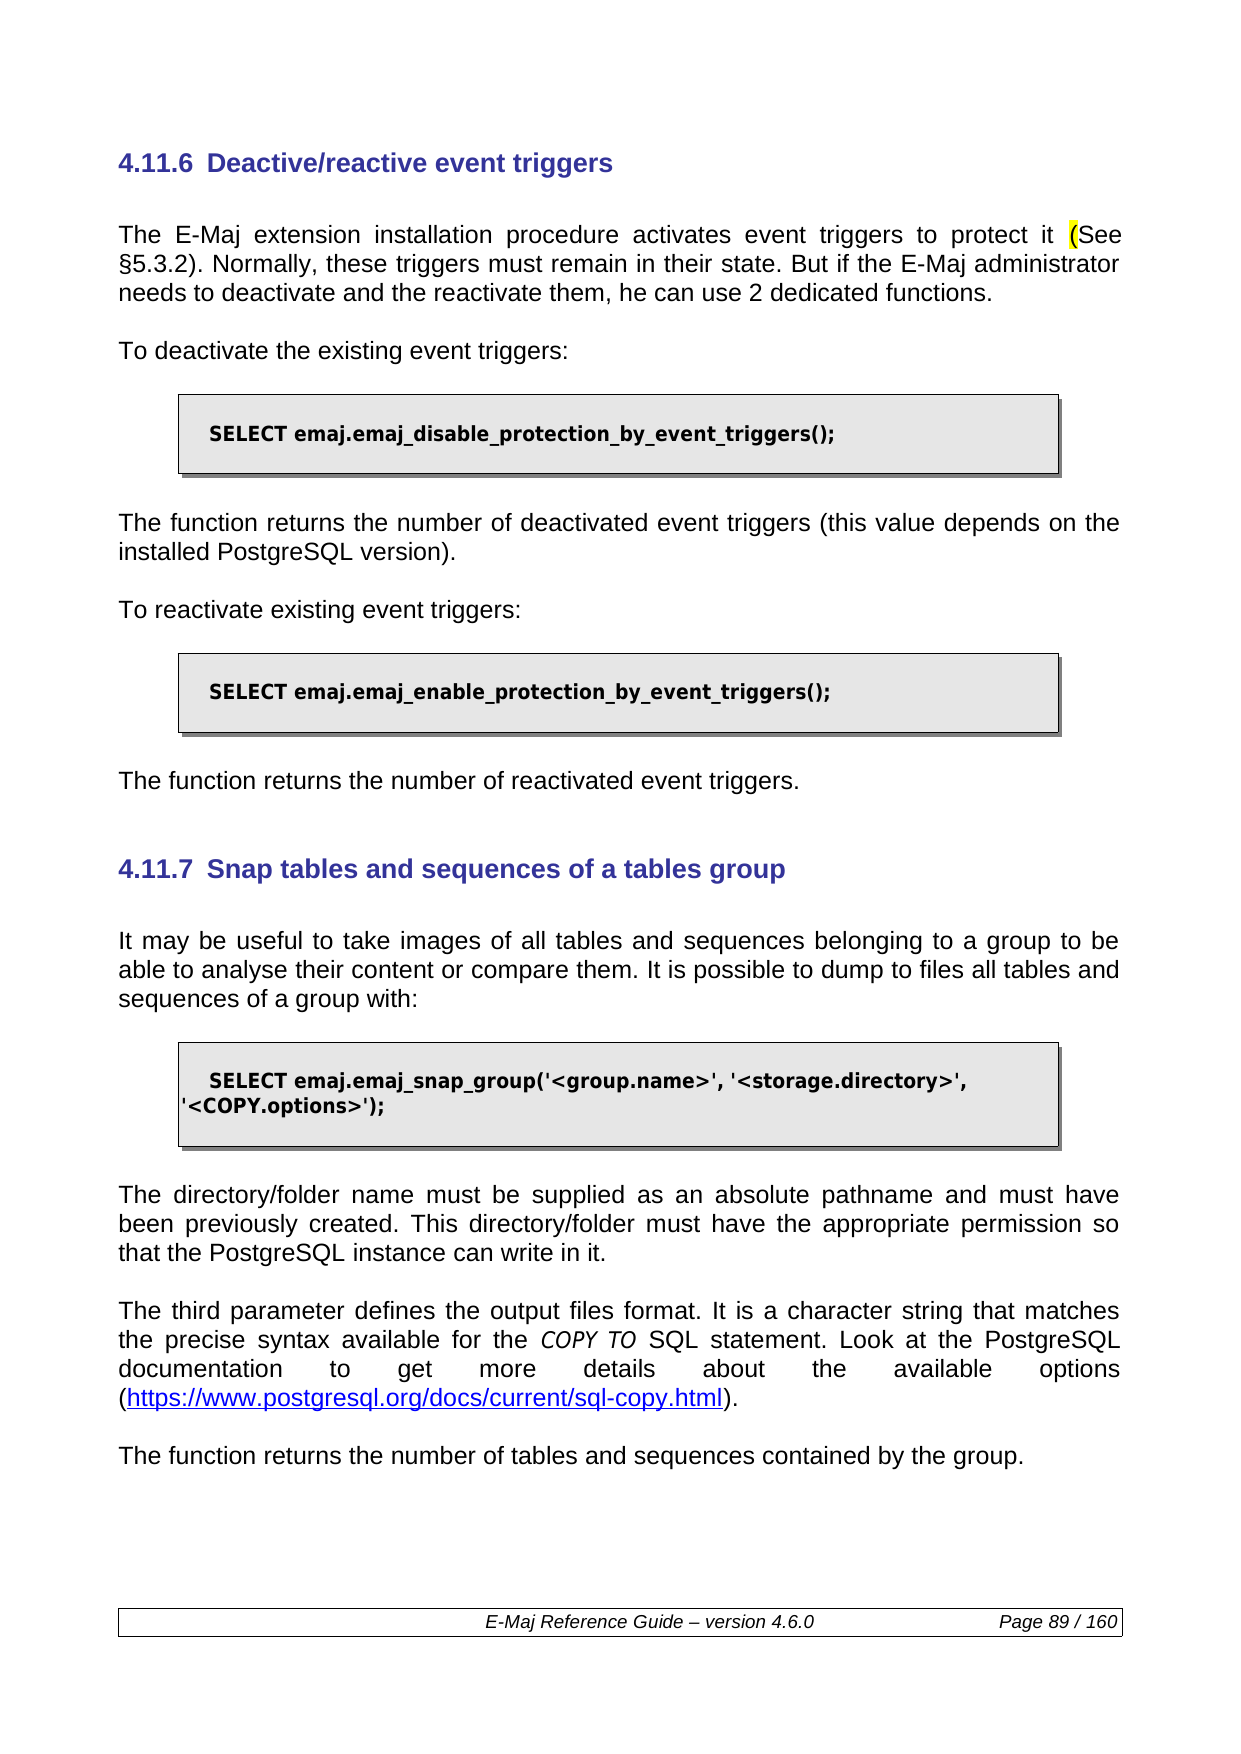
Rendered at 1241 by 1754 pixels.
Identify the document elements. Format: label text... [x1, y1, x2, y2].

text The directory/folder name must be supplied as an absolute pathname and must have been previously created. This directory/folder must have the appropriate permission so that the PostgreSQL instance can write in it. [118, 1180, 1122, 1267]
subtitle Snap tables and sequences of a tables group [118, 853, 1122, 884]
text The function returns the number of deactivated event triggers (this value depends on the installed PostgreSQL version). [118, 507, 1122, 566]
text The E-Maj extension installation procedure activates event triggers to protect it (See §5.3.2). Normally, these triggers must remain in their state. But if the E-Maj administrator needs to deactivate and the reactivate them, he can use 2 dedicated functions. [118, 220, 1122, 307]
text To deactivate the existing event triggers: [118, 336, 1122, 365]
text The function returns the number of tables and sequences contained by the group. [118, 1441, 1122, 1470]
text The function returns the number of reactivated event triggers. [118, 766, 1122, 795]
text SELECT emaj.emaj_enable_protection_by_event_triggers(); [179, 677, 1058, 702]
subtitle Deactive/reactive event triggers [118, 147, 1122, 178]
text To reactivate existing event triggers: [118, 594, 1122, 624]
text It may be useful to take images of all tables and sequences belonging to a group to be able to analyse their content or compare them. It is possible to dump to files all tables and sequences of a group with: [118, 926, 1122, 1013]
text The third parameter defines the output files format. It is a character string that matches the precise syntax available for the COPY TO SQL statement. Look at the PostgreSQL documentation to get more details about the available options (https://www.postgresql.org/docs/current/sql-copy.html). [118, 1296, 1122, 1412]
text SELECT emaj.emaj_snap_group('<group.name>', '<storage.directory>', '<COPY.options>'); [179, 1066, 1058, 1115]
text SELECT emaj.emaj_disable_protection_by_event_triggers(); [179, 419, 1058, 443]
